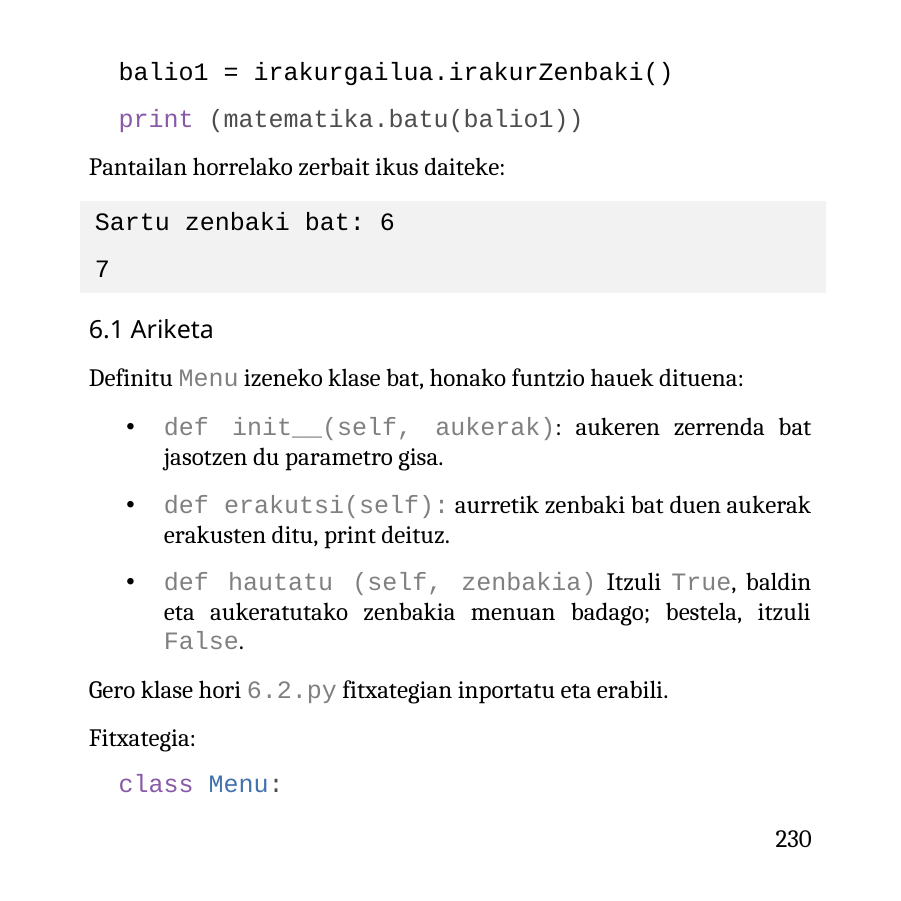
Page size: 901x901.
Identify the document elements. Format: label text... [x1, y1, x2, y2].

text class Menu: [118, 772, 811, 800]
list def erakutsi(self): aurretik zenbaki bat duen aukerak erakusten ditu, print deituz. [126, 491, 811, 549]
list def init__(self, aukerak): aukeren zerrenda bat jasotzen du parametro gisa. [126, 413, 811, 472]
text 6.1 Ariketa [89, 312, 811, 346]
list def hautatu (self, zenbakia) Itzuli True, baldin eta aukeratutako zenbakia menuan badago; bestela, itzuli False. [126, 568, 811, 657]
text Fitxategia: [89, 724, 811, 753]
text Gero klase hori 6.2.py fitxategian inportatu eta erabili. [89, 676, 811, 706]
text Pantailan horrelako zerbait ikus daiteke: [89, 153, 811, 182]
text 7 [86, 248, 820, 287]
text Sartu zenbaki bat: 6 [86, 207, 820, 237]
text Definitu Menu izeneko klase bat, honako funtzio hauek dituena: [89, 364, 811, 394]
text balio1 = irakurgailua.irakurZenbaki() [118, 59, 811, 87]
text print (matematika.batu(balio1)) [118, 106, 811, 134]
